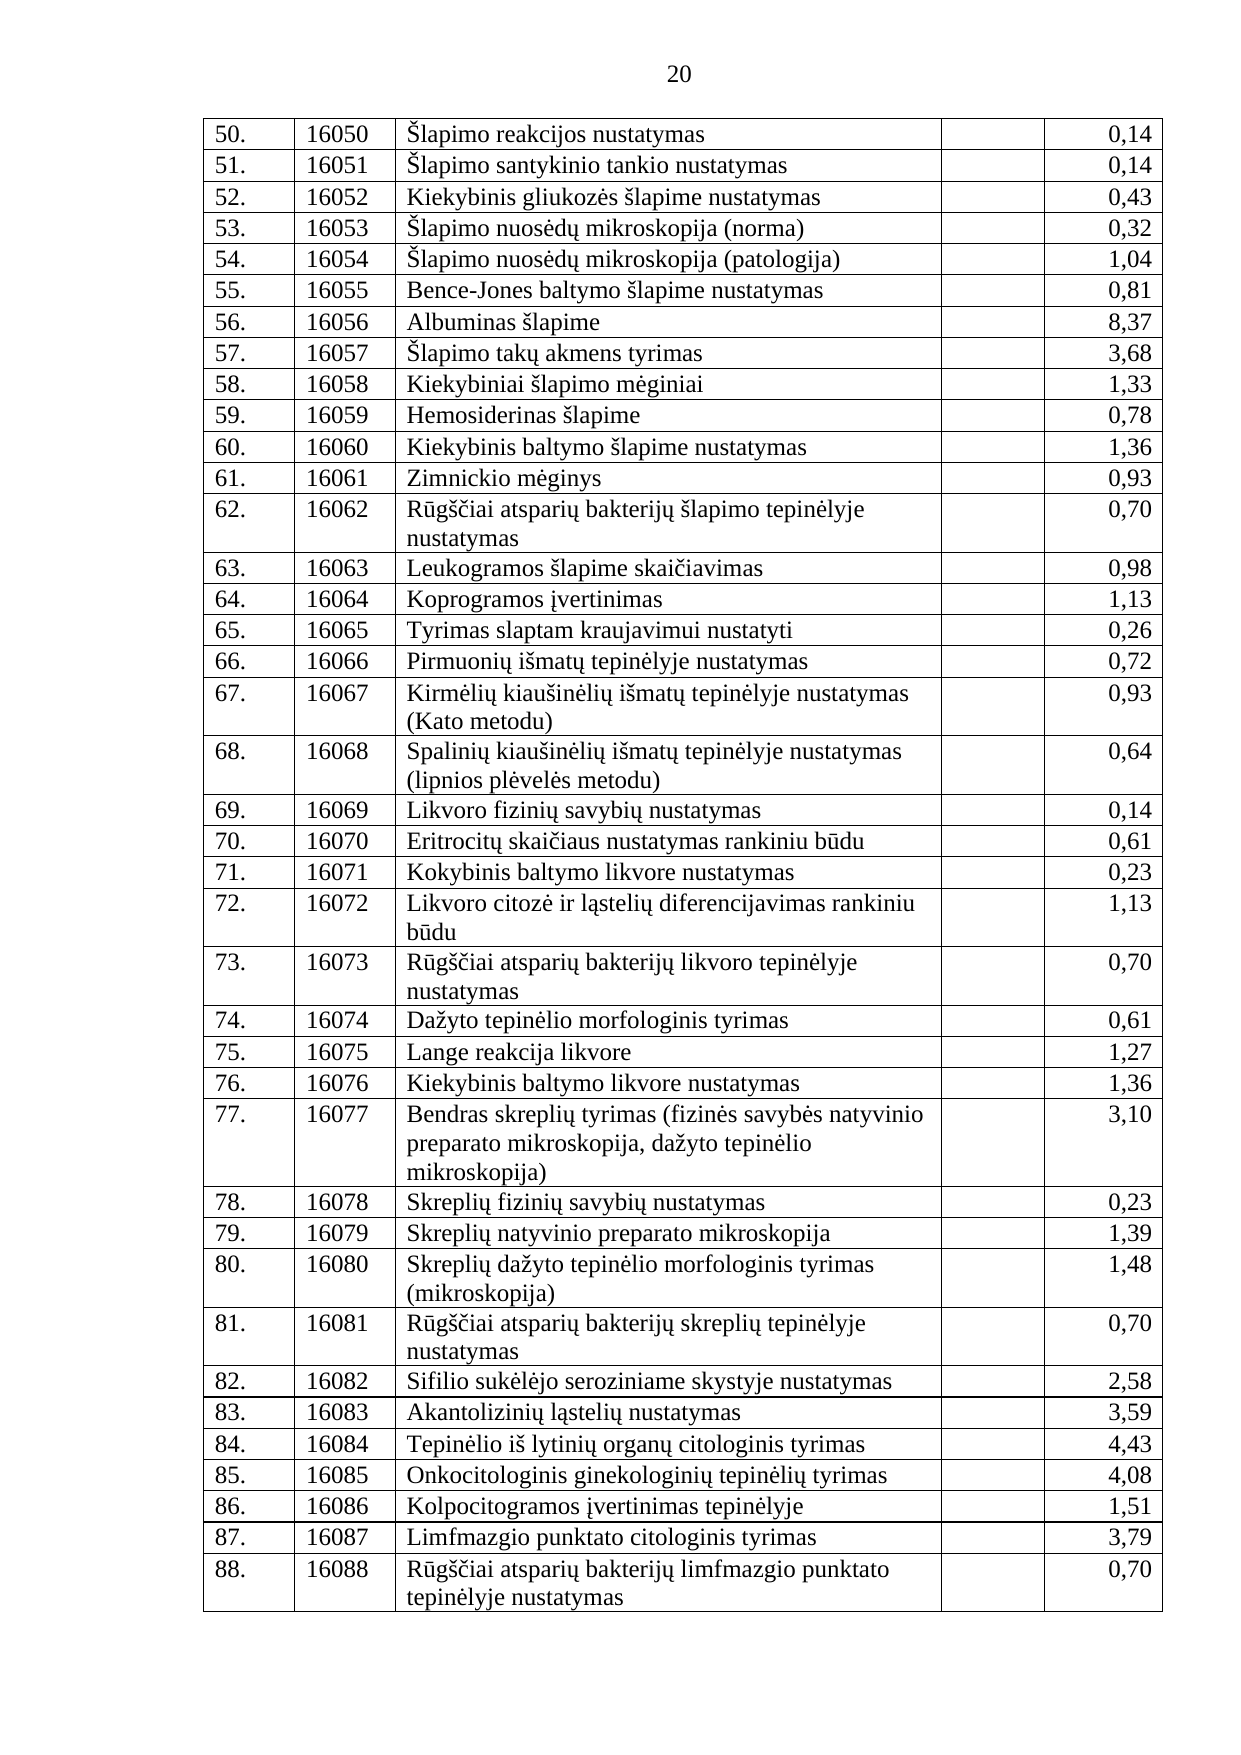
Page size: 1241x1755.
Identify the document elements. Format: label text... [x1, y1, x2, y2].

table_cell [1163, 1490, 1240, 1521]
table_cell Šlapimo takų akmens tyrimas [396, 338, 941, 368]
table_cell 8,37 [1045, 307, 1162, 337]
table_cell [1163, 735, 1240, 794]
table_cell 16064 [295, 584, 395, 614]
table_cell Šlapimo santykinio tankio nustatymas [396, 150, 941, 181]
table_cell 76. [204, 1068, 294, 1098]
table_cell 1,33 [1045, 369, 1162, 399]
table_cell 57. [204, 338, 294, 368]
table_cell 82. [204, 1366, 294, 1396]
table_cell [942, 400, 1044, 431]
table_cell 16085 [295, 1460, 395, 1490]
table_cell Spalinių kiaušinėlių išmatų tepinėlyje nustatymas (lipnios plėvelės metodu) [396, 736, 941, 794]
table_cell [942, 119, 1044, 149]
table_cell 16052 [295, 182, 395, 212]
table_cell Skreplių dažyto tepinėlio morfologinis tyrimas (mikroskopija) [396, 1249, 941, 1307]
table_cell 0,14 [1045, 150, 1162, 181]
table_cell 0,61 [1045, 826, 1162, 856]
table_cell Rūgščiai atsparių bakterijų šlapimo tepinėlyje nustatymas [396, 494, 941, 552]
table_cell 16059 [295, 400, 395, 431]
table_cell 54. [204, 244, 294, 274]
table_cell [942, 1398, 1044, 1428]
table_cell [1163, 1428, 1240, 1459]
table_cell Tepinėlio iš lytinių organų citologinis tyrimas [396, 1429, 941, 1459]
table_cell Hemosiderinas šlapime [396, 400, 941, 431]
table_cell Lange reakcija likvore [396, 1037, 941, 1067]
table_cell Rūgščiai atsparių bakterijų skreplių tepinėlyje nustatymas [396, 1308, 941, 1365]
table_cell [1163, 1248, 1240, 1307]
table_cell [942, 826, 1044, 856]
table_cell 16058 [295, 369, 395, 399]
table_cell 16082 [295, 1366, 395, 1396]
table_cell Šlapimo nuosėdų mikroskopija (patologija) [396, 244, 941, 274]
table_cell 16079 [295, 1218, 395, 1248]
table_cell 52. [204, 182, 294, 212]
table_cell [942, 1249, 1044, 1307]
table_cell Leukogramos šlapime skaičiavimas [396, 553, 941, 583]
table_cell 16067 [295, 678, 395, 735]
table_cell 81. [204, 1308, 294, 1365]
table_cell [942, 857, 1044, 887]
table_cell 68. [204, 736, 294, 794]
table_cell 16087 [295, 1523, 395, 1553]
table_cell Tyrimas slaptam kraujavimui nustatyti [396, 615, 941, 645]
table_cell [1163, 212, 1240, 243]
table_cell [942, 182, 1044, 212]
table_cell 0,70 [1045, 1554, 1162, 1611]
table_cell Rūgščiai atsparių bakterijų likvoro tepinėlyje nustatymas [396, 947, 941, 1004]
table_cell [942, 889, 1044, 946]
table_cell [1163, 794, 1240, 825]
table_cell 60. [204, 432, 294, 462]
table_cell [942, 150, 1044, 181]
table_cell 63. [204, 553, 294, 583]
table_cell [942, 1460, 1044, 1490]
table_cell Skreplių fizinių savybių nustatymas [396, 1187, 941, 1217]
table_cell 16061 [295, 463, 395, 493]
table_cell 77. [204, 1099, 294, 1186]
table_cell [942, 678, 1044, 735]
table_cell 0,70 [1045, 947, 1162, 1004]
table_cell [1163, 431, 1240, 462]
table_cell Koprogramos įvertinimas [396, 584, 941, 614]
table_cell Zimnickio mėginys [396, 463, 941, 493]
table_cell [1163, 1005, 1240, 1036]
table_cell Kiekybinis baltymo likvore nustatymas [396, 1068, 941, 1098]
table_cell 16069 [295, 795, 395, 825]
table_cell 1,51 [1045, 1491, 1162, 1521]
table_cell [942, 1099, 1044, 1186]
table_cell 1,36 [1045, 1068, 1162, 1098]
table_cell Limfmazgio punktato citologinis tyrimas [396, 1523, 941, 1553]
table_cell [942, 1187, 1044, 1217]
table_cell [1163, 368, 1240, 399]
table_cell [1163, 825, 1240, 856]
table_cell [1163, 552, 1240, 583]
table_cell 3,10 [1045, 1099, 1162, 1186]
table_cell 0,23 [1045, 1187, 1162, 1217]
table_cell 16057 [295, 338, 395, 368]
table_cell [942, 213, 1044, 243]
table_cell 0,70 [1045, 494, 1162, 552]
table_cell 73. [204, 947, 294, 1004]
table_cell 71. [204, 857, 294, 887]
table_cell 0,93 [1045, 463, 1162, 493]
table_cell [942, 494, 1044, 552]
table_cell [1163, 399, 1240, 431]
table_cell [942, 275, 1044, 306]
table_cell [1163, 677, 1240, 735]
table_cell Pirmuonių išmatų tepinėlyje nustatymas [396, 646, 941, 677]
table_cell 1,13 [1045, 584, 1162, 614]
table_cell 16054 [295, 244, 395, 274]
table_cell 16086 [295, 1491, 395, 1521]
table_cell Rūgščiai atsparių bakterijų limfmazgio punktato tepinėlyje nustatymas [396, 1554, 941, 1611]
table_cell 83. [204, 1398, 294, 1428]
table_cell Akantolizinių ląstelių nustatymas [396, 1398, 941, 1428]
table_cell Eritrocitų skaičiaus nustatymas rankiniu būdu [396, 826, 941, 856]
table_cell 16074 [295, 1006, 395, 1036]
table_cell 16051 [295, 150, 395, 181]
table_cell [1163, 614, 1240, 645]
table_cell 16075 [295, 1037, 395, 1067]
table_cell 0,14 [1045, 119, 1162, 149]
table_cell [1163, 337, 1240, 368]
table_cell 16088 [295, 1554, 395, 1611]
table_cell 79. [204, 1218, 294, 1248]
table_cell 61. [204, 463, 294, 493]
table_cell Albuminas šlapime [396, 307, 941, 337]
table_cell 16073 [295, 947, 395, 1004]
table_cell 16077 [295, 1099, 395, 1186]
table_cell 16083 [295, 1398, 395, 1428]
table_cell 55. [204, 275, 294, 306]
table_cell 16062 [295, 494, 395, 552]
table_cell [942, 584, 1044, 614]
table_cell [1163, 1036, 1240, 1067]
table_cell Likvoro fizinių savybių nustatymas [396, 795, 941, 825]
table_cell 3,59 [1045, 1398, 1162, 1428]
table_cell [942, 463, 1044, 493]
table_cell [1163, 1459, 1240, 1490]
table_cell Šlapimo nuosėdų mikroskopija (norma) [396, 213, 941, 243]
table_cell 16070 [295, 826, 395, 856]
table_cell [942, 1491, 1044, 1521]
table_cell [942, 947, 1044, 1004]
table_cell 0,81 [1045, 275, 1162, 306]
table_cell Dažyto tepinėlio morfologinis tyrimas [396, 1006, 941, 1036]
table_cell [942, 1366, 1044, 1396]
table_cell Kokybinis baltymo likvore nustatymas [396, 857, 941, 887]
table_cell [1163, 946, 1240, 1004]
table_cell [942, 338, 1044, 368]
table_cell [1163, 888, 1240, 946]
table_cell 16078 [295, 1187, 395, 1217]
table_cell 3,79 [1045, 1523, 1162, 1553]
table_cell 16084 [295, 1429, 395, 1459]
table_cell 59. [204, 400, 294, 431]
table_cell 85. [204, 1460, 294, 1490]
table_cell [942, 1218, 1044, 1248]
table_cell 0,64 [1045, 736, 1162, 794]
table_cell 16060 [295, 432, 395, 462]
table_cell 16081 [295, 1308, 395, 1365]
table_cell 3,68 [1045, 338, 1162, 368]
table_cell Kiekybinis gliukozės šlapime nustatymas [396, 182, 941, 212]
table_cell [942, 646, 1044, 677]
table_cell 16056 [295, 307, 395, 337]
table_cell 1,13 [1045, 889, 1162, 946]
table_cell 16065 [295, 615, 395, 645]
table_cell [1163, 1098, 1240, 1186]
table_cell 87. [204, 1523, 294, 1553]
table_cell [1163, 1186, 1240, 1217]
table_cell 70. [204, 826, 294, 856]
table_cell 1,04 [1045, 244, 1162, 274]
table_cell [1163, 1307, 1240, 1365]
table_cell [1163, 583, 1240, 614]
table_cell 1,36 [1045, 432, 1162, 462]
table_cell Šlapimo reakcijos nustatymas [396, 119, 941, 149]
table_cell Kirmėlių kiaušinėlių išmatų tepinėlyje nustatymas (Kato metodu) [396, 678, 941, 735]
table_cell 16068 [295, 736, 395, 794]
table_cell 0,93 [1045, 678, 1162, 735]
table_cell 51. [204, 150, 294, 181]
table_cell Sifilio sukėlėjo seroziniame skystyje nustatymas [396, 1366, 941, 1396]
table_cell 50. [204, 119, 294, 149]
table_cell 88. [204, 1554, 294, 1611]
table_cell Skreplių natyvinio preparato mikroskopija [396, 1218, 941, 1248]
table_cell 0,14 [1045, 795, 1162, 825]
table_cell 78. [204, 1187, 294, 1217]
table_cell [942, 1554, 1044, 1611]
table_cell [1163, 462, 1240, 493]
table_cell [942, 1429, 1044, 1459]
table_cell 74. [204, 1006, 294, 1036]
table_cell 16080 [295, 1249, 395, 1307]
table_cell 16063 [295, 553, 395, 583]
table_cell [942, 1037, 1044, 1067]
table_cell [1163, 274, 1240, 306]
table_cell [1163, 243, 1240, 274]
table_cell 1,39 [1045, 1218, 1162, 1248]
table_cell 56. [204, 307, 294, 337]
table_cell [1163, 1365, 1240, 1396]
table_cell 0,70 [1045, 1308, 1162, 1365]
table_cell 58. [204, 369, 294, 399]
table_cell Likvoro citozė ir ląstelių diferencijavimas rankiniu būdu [396, 889, 941, 946]
table_cell [1163, 1067, 1240, 1098]
table_cell 0,32 [1045, 213, 1162, 243]
table_cell 67. [204, 678, 294, 735]
table_cell 16053 [295, 213, 395, 243]
table_cell [942, 615, 1044, 645]
table_cell Onkocitologinis ginekologinių tepinėlių tyrimas [396, 1460, 941, 1490]
table_cell 16066 [295, 646, 395, 677]
table_cell 1,48 [1045, 1249, 1162, 1307]
table_cell Bendras skreplių tyrimas (fizinės savybės natyvinio preparato mikroskopija, dažyto tepinėlio mikroskopija) [396, 1099, 941, 1186]
table_cell 0,78 [1045, 400, 1162, 431]
table_cell 80. [204, 1249, 294, 1307]
table_cell 0,43 [1045, 182, 1162, 212]
table_cell [1163, 1553, 1240, 1611]
table_cell Kiekybiniai šlapimo mėginiai [396, 369, 941, 399]
table_cell 66. [204, 646, 294, 677]
table_cell 16071 [295, 857, 395, 887]
table_cell Kiekybinis baltymo šlapime nustatymas [396, 432, 941, 462]
table_cell 53. [204, 213, 294, 243]
table_cell 2,58 [1045, 1366, 1162, 1396]
table_cell [942, 432, 1044, 462]
table_cell 0,72 [1045, 646, 1162, 677]
table_cell [1163, 118, 1240, 149]
table_cell 64. [204, 584, 294, 614]
table_cell Bence-Jones baltymo šlapime nustatymas [396, 275, 941, 306]
table_cell [942, 1006, 1044, 1036]
table_cell 69. [204, 795, 294, 825]
table_cell [1163, 149, 1240, 181]
table_cell [1163, 1217, 1240, 1248]
table_cell 1,27 [1045, 1037, 1162, 1067]
table_cell [1163, 493, 1240, 552]
table_cell 0,23 [1045, 857, 1162, 887]
table_cell 4,08 [1045, 1460, 1162, 1490]
table_cell [1163, 856, 1240, 887]
table_cell Kolpocitogramos įvertinimas tepinėlyje [396, 1491, 941, 1521]
table_cell [942, 244, 1044, 274]
table_cell [942, 307, 1044, 337]
table_cell 0,26 [1045, 615, 1162, 645]
table_cell [1163, 645, 1240, 677]
table_cell 16072 [295, 889, 395, 946]
table_cell 86. [204, 1491, 294, 1521]
table_cell [942, 369, 1044, 399]
table_cell 62. [204, 494, 294, 552]
table_cell [1163, 306, 1240, 337]
table_cell 16055 [295, 275, 395, 306]
table_cell [942, 1523, 1044, 1553]
table_cell [942, 736, 1044, 794]
table_cell 4,43 [1045, 1429, 1162, 1459]
table_cell [1163, 181, 1240, 212]
table_cell 0,61 [1045, 1006, 1162, 1036]
table_cell [942, 1068, 1044, 1098]
table_cell 16076 [295, 1068, 395, 1098]
table_cell 72. [204, 889, 294, 946]
table_cell [942, 795, 1044, 825]
table_cell 84. [204, 1429, 294, 1459]
table_cell [942, 1308, 1044, 1365]
table_cell [1163, 1396, 1240, 1428]
table_cell 0,98 [1045, 553, 1162, 583]
table_cell [1163, 1521, 1240, 1553]
table_cell [942, 553, 1044, 583]
table_cell 75. [204, 1037, 294, 1067]
table_cell 65. [204, 615, 294, 645]
table_cell 16050 [295, 119, 395, 149]
